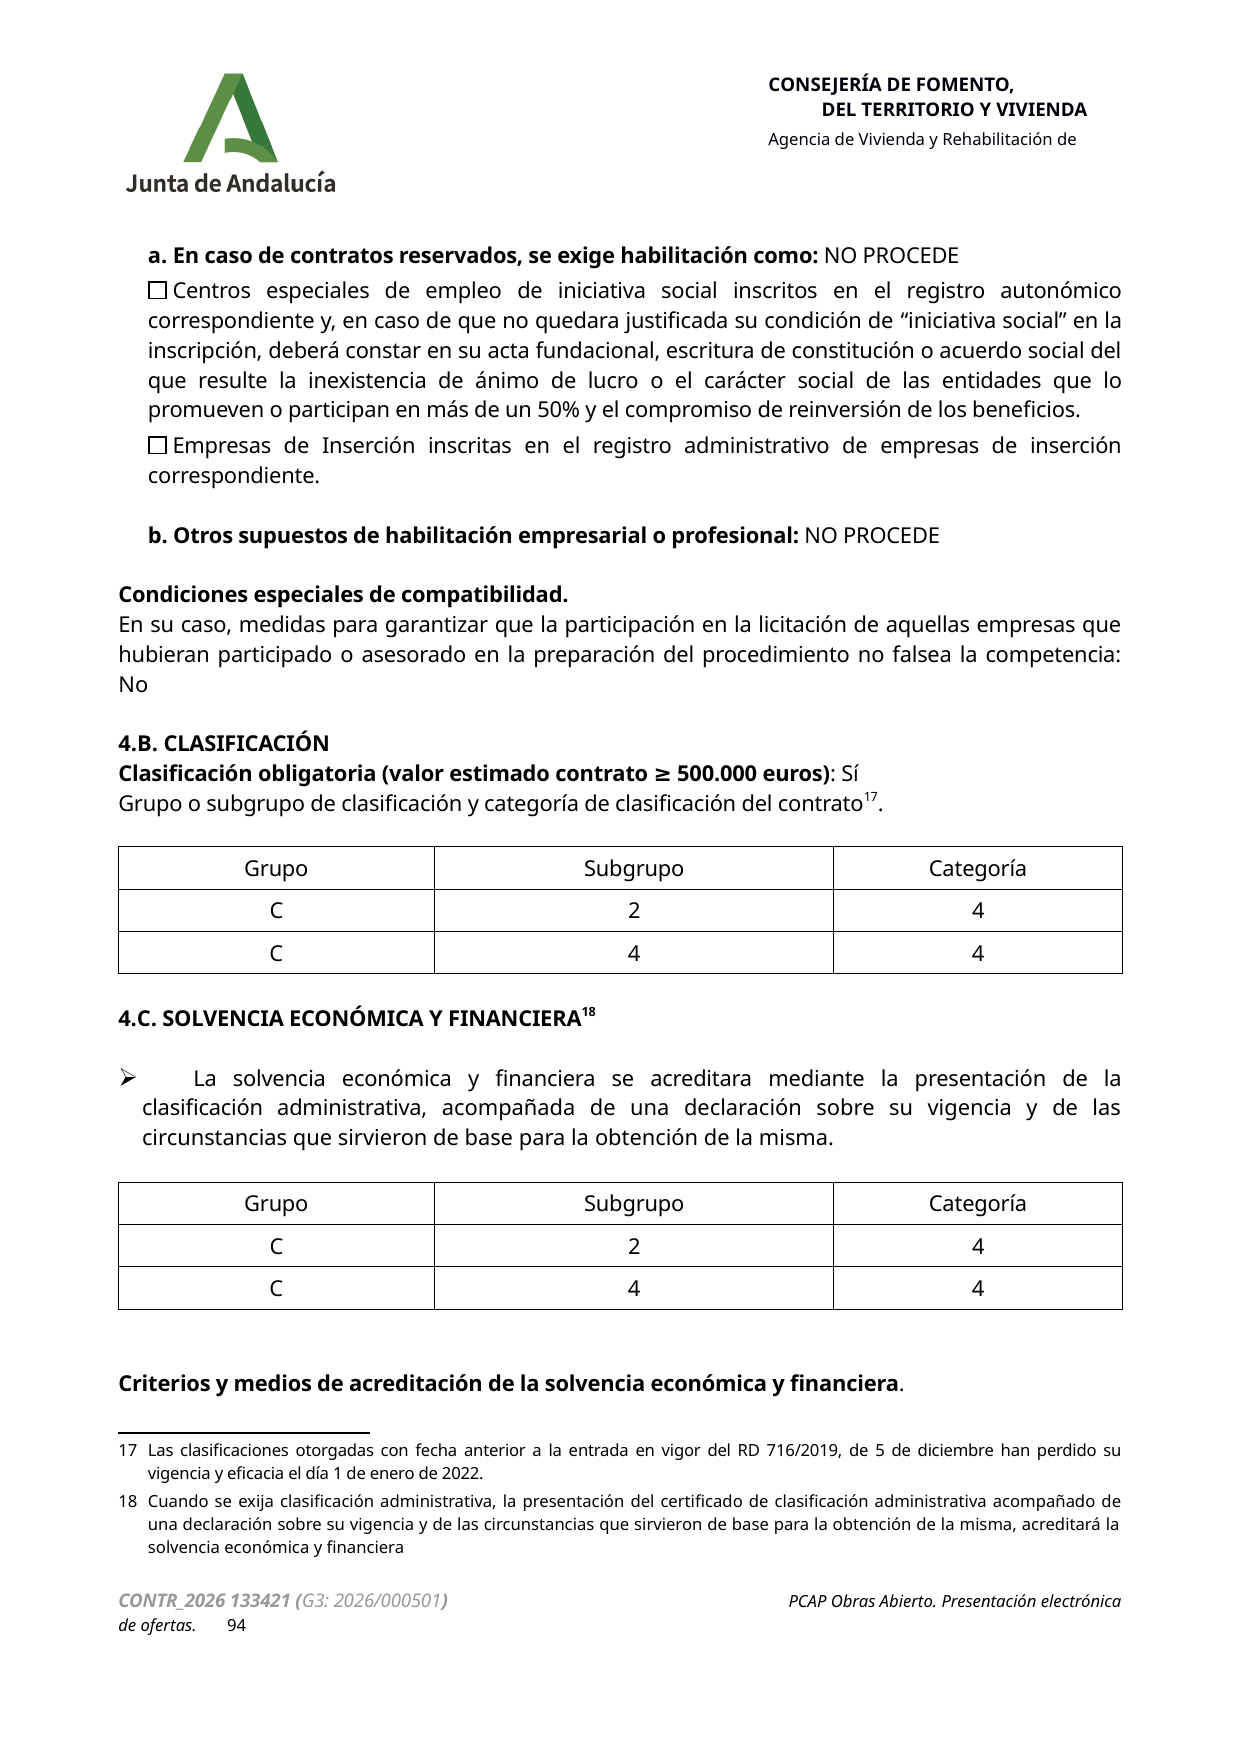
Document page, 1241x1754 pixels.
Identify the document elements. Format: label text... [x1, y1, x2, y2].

text Condiciones especiales de compatibilidad. [118, 579, 1122, 609]
text a. En caso de contratos reservados, se exige habilitación como: NO PROCEDE [148, 239, 1122, 269]
table_header Grupo [119, 847, 434, 888]
text Cuando se exija clasificación administrativa, la presentación del certificado de clasificación administrativa acompañado de una declaración sobre su vigencia y de las circunstancias que sirvieron de base para la obtención de la misma, acreditará la solvencia económica y financiera [118, 1490, 1122, 1558]
list La solvencia económica y financiera se acreditara mediante la presentación de la clasificación administrativa, acompañada de una declaración sobre su vigencia y de las circunstancias que sirvieron de base para la obtención de la misma. [118, 1062, 1122, 1152]
table_cell 4 [435, 1267, 833, 1308]
table_cell 2 [435, 1225, 833, 1266]
table_cell 4 [834, 1267, 1122, 1308]
picture [106, 57, 355, 208]
table_header Subgrupo [435, 847, 833, 888]
table_cell C [119, 1267, 434, 1308]
text Grupo o subgrupo de clasificación y categoría de clasificación del contrato. [118, 788, 1122, 817]
text Las clasificaciones otorgadas con fecha anterior a la entrada en vigor del RD 716/2019, de 5 de diciembre han perdido su vigencia y eficacia el día 1 de enero de 2022. [118, 1439, 1122, 1484]
text En su caso, medidas para garantizar que la participación en la licitación de aquellas empresas que hubieran participado o asesorado en la preparación del procedimiento no falsea la competencia: No [118, 609, 1122, 698]
table_cell 4 [834, 1225, 1122, 1266]
table_header Categoría [834, 1183, 1122, 1224]
text 4.C. SOLVENCIA ECONÓMICA Y FINANCIERA [118, 1003, 1122, 1033]
text Clasificación obligatoria (valor estimado contrato ≥ 500.000 euros): Sí [118, 758, 1122, 788]
table_cell 4 [834, 932, 1122, 973]
table_cell C [119, 1225, 434, 1266]
text Centros especiales de empleo de iniciativa social inscritos en el registro autonómico correspondiente y, en caso de que no quedara justificada su condición de “iniciativa social” en la inscripción, deberá constar en su acta fundacional, escritura de constitución o acuerdo social del que resulte la inexistencia de ánimo de lucro o el carácter social de las entidades que lo promueven o participan en más de un 50% y el compromiso de reinversión de los beneficios. [148, 275, 1122, 424]
table_cell 2 [435, 890, 833, 931]
text 4.B. CLASIFICACIÓN [118, 728, 1122, 758]
text Criterios y medios de acreditación de la solvencia económica y financiera. [118, 1368, 1122, 1398]
table_cell C [119, 932, 434, 973]
table_cell 4 [834, 890, 1122, 931]
text Empresas de Inserción inscritas en el registro administrativo de empresas de inserción correspondiente. [148, 430, 1122, 490]
text b. Otros supuestos de habilitación empresarial o profesional: NO PROCEDE [148, 519, 1122, 549]
table_header Categoría [834, 847, 1122, 888]
table_cell C [119, 890, 434, 931]
table_cell 4 [435, 932, 833, 973]
table_header Subgrupo [435, 1183, 833, 1224]
table_header Grupo [119, 1183, 434, 1224]
